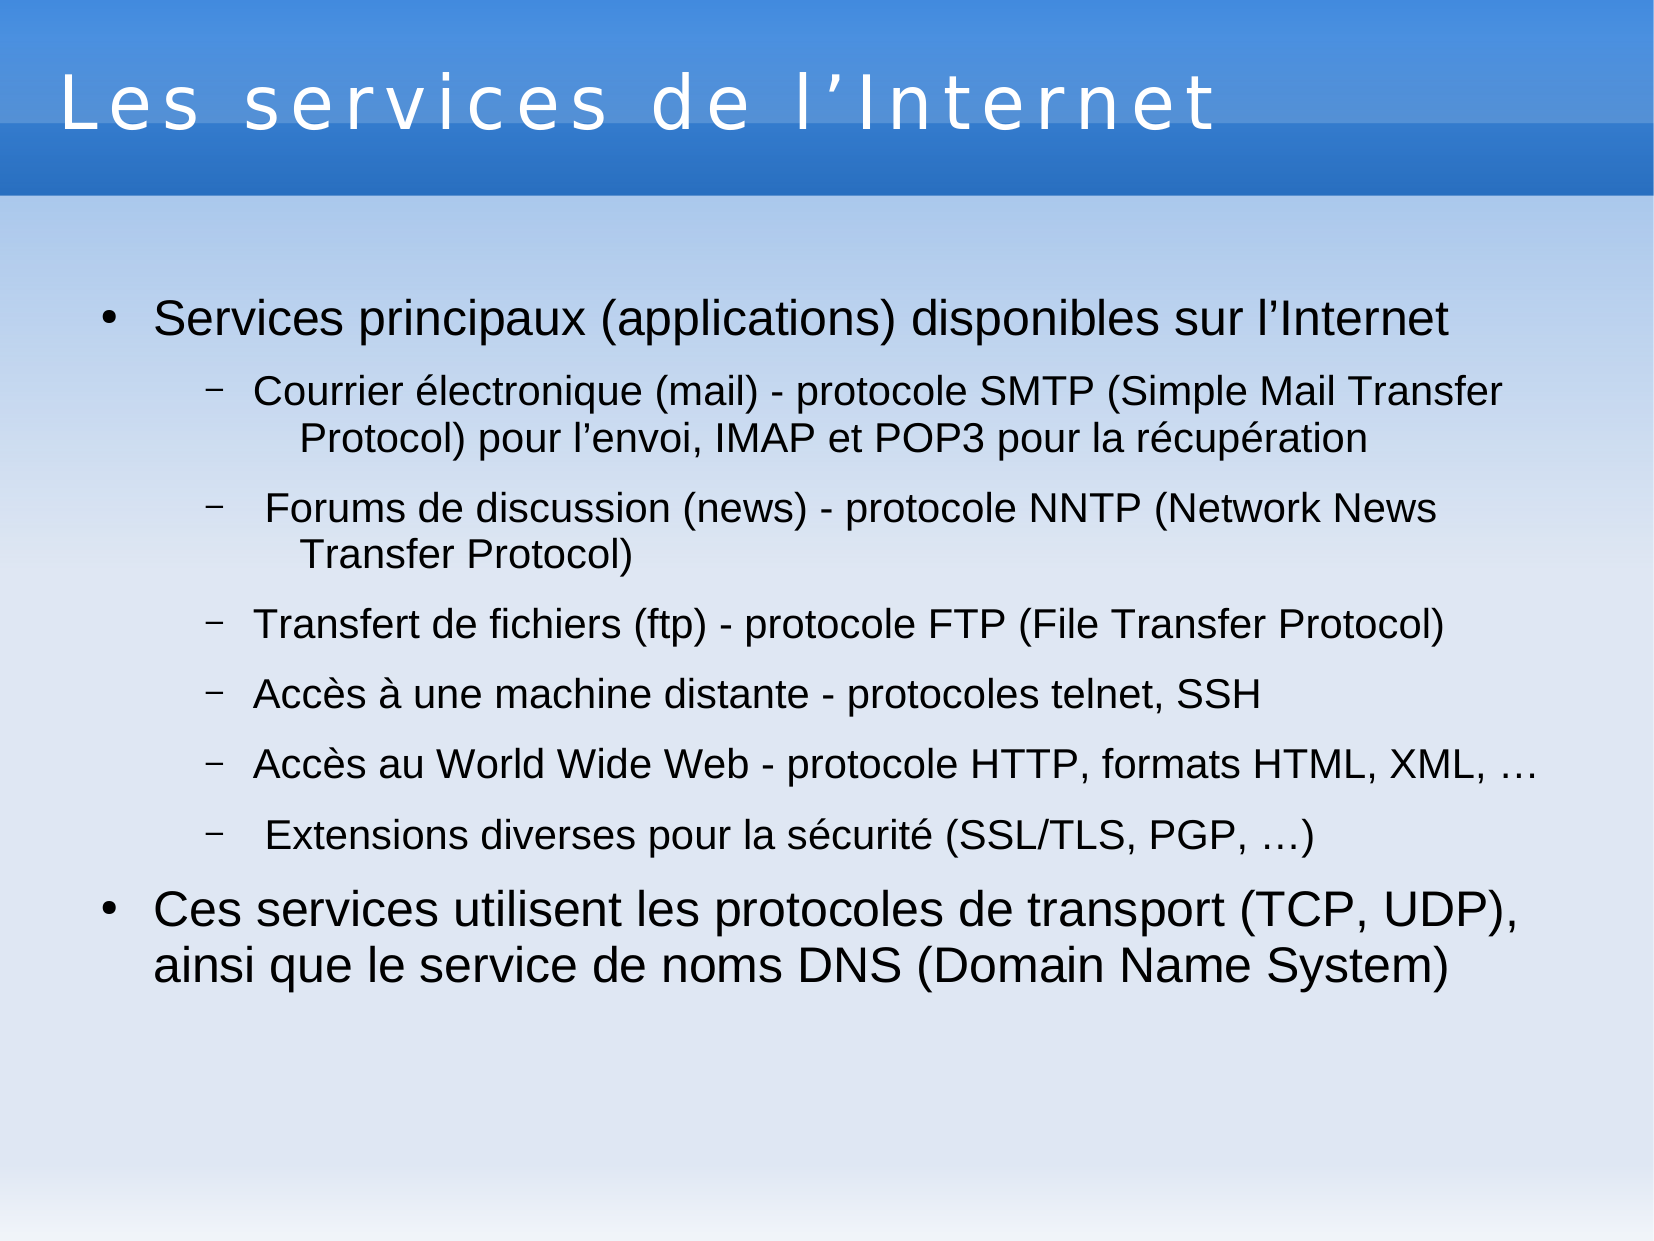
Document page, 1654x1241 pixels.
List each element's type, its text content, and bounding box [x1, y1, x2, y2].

picture [0, 0, 1654, 1241]
title Les services de l’Internet [59, 29, 1270, 178]
list Services principaux (applications) disponibles sur l’Internet Courrier électronique (mail) - protocole SMTP (Simple Mail Transfer Protocol) pour l’envoi, IMAP et POP3 pour la récupération Forums de discussion (news) - protocole NNTP (Network News Transfer Protocol) Transfert de fichiers (ftp) - protocole FTP (File Transfer Protocol) Accès à une machine distante - protocoles telnet, SSH Accès au World Wide Web - protocole HTTP, formats HTML, XML, … Extensions diverses pour la sécurité (SSL/TLS, PGP, …) Ces services utilisent les protocoles de transport (TCP, UDP), ainsi que le service de noms DNS (Domain Name System) [82, 290, 1571, 1094]
